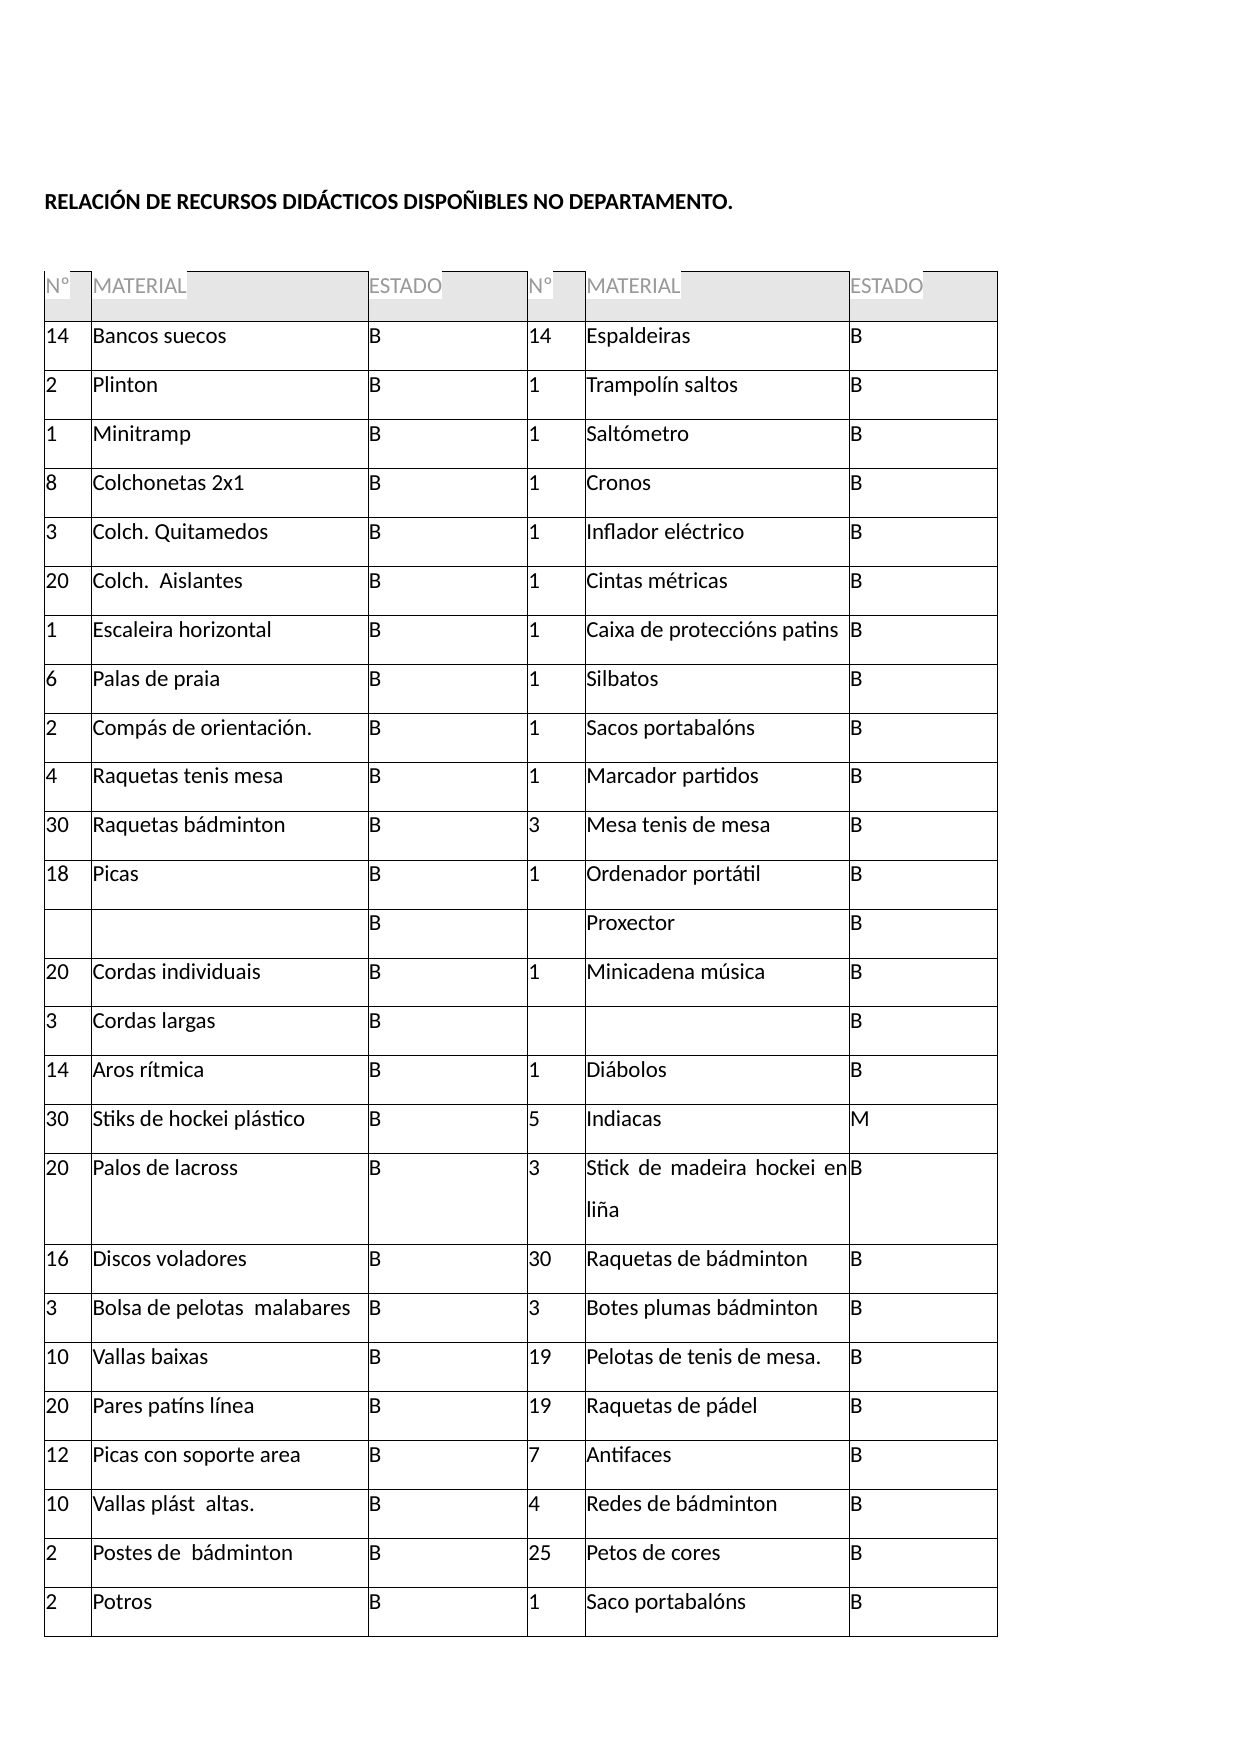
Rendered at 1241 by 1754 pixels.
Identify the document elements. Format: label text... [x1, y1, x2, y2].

table_cell 19 [528, 1343, 585, 1391]
table_cell B [369, 1105, 527, 1153]
table_header Nº [528, 272, 585, 321]
table_cell B [369, 567, 527, 615]
table_cell Picas [92, 861, 368, 908]
text RELACIÓN DE RECURSOS DIDÁCTICOS DISPOÑIBLES NO DEPARTAMENTO. [44, 187, 1240, 215]
table_cell Sacos portabalóns [586, 714, 849, 762]
table_cell [528, 910, 585, 957]
table_cell B [850, 714, 997, 762]
table_cell 1 [528, 1588, 585, 1636]
table_cell 2 [45, 1539, 91, 1587]
table_cell Inflador eléctrico [586, 518, 849, 566]
table_cell Raquetas de bádminton [586, 1245, 849, 1293]
table_cell B [850, 1245, 997, 1293]
table_cell 2 [45, 714, 91, 762]
table_cell B [850, 420, 997, 468]
table_cell B [850, 616, 997, 664]
table_cell 20 [45, 567, 91, 615]
table_cell 1 [528, 371, 585, 419]
table_cell Trampolín saltos [586, 371, 849, 419]
table_cell 7 [528, 1441, 585, 1489]
table_cell 3 [528, 1154, 585, 1244]
table_cell Colch. Aislantes [92, 567, 368, 615]
table_cell 3 [45, 1294, 91, 1342]
table_cell Cintas métricas [586, 567, 849, 615]
table_cell Marcador partidos [586, 763, 849, 811]
table_cell [586, 1007, 849, 1055]
table_cell Stiks de hockei plástico [92, 1105, 368, 1153]
table_cell B [850, 567, 997, 615]
table_cell Bancos suecos [92, 322, 368, 370]
table_cell 1 [528, 861, 585, 908]
table_cell 30 [45, 1105, 91, 1153]
table_cell 1 [528, 714, 585, 762]
table_cell 4 [528, 1490, 585, 1538]
table_cell Palos de lacross [92, 1154, 368, 1244]
table_cell 18 [45, 861, 91, 908]
table_cell 6 [45, 665, 91, 713]
table_cell B [850, 518, 997, 566]
table_cell Saltómetro [586, 420, 849, 468]
table_cell 1 [528, 616, 585, 664]
table_cell B [369, 1245, 527, 1293]
table_cell B [369, 1007, 527, 1055]
table_cell B [850, 1490, 997, 1538]
table_cell B [369, 714, 527, 762]
table_cell Potros [92, 1588, 368, 1636]
table_cell 1 [528, 469, 585, 517]
table_cell Proxector [586, 910, 849, 957]
table_header Nº [45, 272, 91, 321]
table_cell B [369, 1343, 527, 1391]
table_cell B [850, 1539, 997, 1587]
table_cell 30 [45, 812, 91, 859]
table_cell Minitramp [92, 420, 368, 468]
table_cell Ordenador portátil [586, 861, 849, 908]
table_cell Espaldeiras [586, 322, 849, 370]
table_cell 3 [528, 812, 585, 859]
table_cell Raquetas de pádel [586, 1392, 849, 1440]
table_cell M [850, 1105, 997, 1153]
table_cell Vallas baixas [92, 1343, 368, 1391]
table_cell B [850, 959, 997, 1006]
table_cell B [850, 1294, 997, 1342]
table_cell 1 [528, 763, 585, 811]
table_cell 12 [45, 1441, 91, 1489]
table_cell B [850, 1007, 997, 1055]
table_cell 14 [45, 322, 91, 370]
table_cell [45, 910, 91, 957]
table_cell Bolsa de pelotas malabares [92, 1294, 368, 1342]
table_cell B [850, 910, 997, 957]
table_cell B [850, 322, 997, 370]
table_cell B [850, 1056, 997, 1104]
table_cell B [369, 1392, 527, 1440]
table_cell Aros rítmica [92, 1056, 368, 1104]
table_cell 3 [45, 1007, 91, 1055]
table_cell B [850, 1392, 997, 1440]
table_cell 14 [528, 322, 585, 370]
table_cell 10 [45, 1343, 91, 1391]
table_cell 20 [45, 1392, 91, 1440]
table_cell Cordas largas [92, 1007, 368, 1055]
table_cell B [369, 1441, 527, 1489]
table_cell Vallas plást altas. [92, 1490, 368, 1538]
table_cell 3 [45, 518, 91, 566]
table_cell 30 [528, 1245, 585, 1293]
table_cell B [369, 1294, 527, 1342]
table_cell B [369, 1539, 527, 1587]
table_cell Indiacas [586, 1105, 849, 1153]
table_cell Pares patíns línea [92, 1392, 368, 1440]
table_cell 4 [45, 763, 91, 811]
table_cell B [850, 371, 997, 419]
table_cell B [369, 518, 527, 566]
table_cell [92, 910, 368, 957]
table_cell 10 [45, 1490, 91, 1538]
table_cell B [369, 469, 527, 517]
table_cell B [850, 1154, 997, 1244]
table_cell Plinton [92, 371, 368, 419]
table_cell 19 [528, 1392, 585, 1440]
table_cell B [369, 1588, 527, 1636]
table_cell 14 [45, 1056, 91, 1104]
table_cell 5 [528, 1105, 585, 1153]
table_cell 1 [528, 1056, 585, 1104]
table_cell B [850, 665, 997, 713]
table_cell Palas de praia [92, 665, 368, 713]
table_cell Minicadena música [586, 959, 849, 1006]
table_cell Petos de cores [586, 1539, 849, 1587]
table_cell Caixa de proteccións patins [586, 616, 849, 664]
table_cell B [369, 1490, 527, 1538]
table_cell 3 [528, 1294, 585, 1342]
table_cell 1 [528, 959, 585, 1006]
table_cell 8 [45, 469, 91, 517]
table_cell B [369, 1154, 527, 1244]
table_cell 20 [45, 959, 91, 1006]
table_cell B [369, 665, 527, 713]
table_cell B [850, 1588, 997, 1636]
table_cell B [850, 763, 997, 811]
table_cell Diábolos [586, 1056, 849, 1104]
table_header MATERIAL [586, 272, 849, 321]
table_cell 25 [528, 1539, 585, 1587]
table_cell 2 [45, 371, 91, 419]
table_cell Mesa tenis de mesa [586, 812, 849, 859]
table_cell 1 [528, 420, 585, 468]
table_cell 1 [528, 665, 585, 713]
table_cell 2 [45, 1588, 91, 1636]
table_cell [528, 1007, 585, 1055]
table_cell B [369, 616, 527, 664]
table_cell Stick de madeira hockei en liña [586, 1154, 849, 1244]
table_cell Colchonetas 2x1 [92, 469, 368, 517]
table_cell B [369, 420, 527, 468]
table_cell Cronos [586, 469, 849, 517]
table_cell Compás de orientación. [92, 714, 368, 762]
table_cell Raquetas bádminton [92, 812, 368, 859]
table_cell Saco portabalóns [586, 1588, 849, 1636]
table_cell Antifaces [586, 1441, 849, 1489]
table_cell Raquetas tenis mesa [92, 763, 368, 811]
table_cell B [369, 910, 527, 957]
table_cell 16 [45, 1245, 91, 1293]
table_cell B [369, 812, 527, 859]
table_cell B [850, 1441, 997, 1489]
table_header ESTADO [369, 272, 527, 321]
table_cell B [850, 1343, 997, 1391]
table_cell Colch. Quitamedos [92, 518, 368, 566]
table_cell B [369, 959, 527, 1006]
table_cell 1 [45, 616, 91, 664]
table_header ESTADO [850, 272, 997, 321]
table_cell B [369, 861, 527, 908]
table_cell B [369, 322, 527, 370]
table_cell Pelotas de tenis de mesa. [586, 1343, 849, 1391]
table_cell Picas con soporte area [92, 1441, 368, 1489]
table_cell 1 [45, 420, 91, 468]
table_cell B [850, 812, 997, 859]
table_cell B [369, 1056, 527, 1104]
table_cell B [369, 371, 527, 419]
table_cell 1 [528, 567, 585, 615]
table_cell Postes de bádminton [92, 1539, 368, 1587]
table_cell Redes de bádminton [586, 1490, 849, 1538]
table_cell Discos voladores [92, 1245, 368, 1293]
table_header MATERIAL [92, 272, 368, 321]
table_cell Escaleira horizontal [92, 616, 368, 664]
table_cell B [369, 763, 527, 811]
table_cell B [850, 469, 997, 517]
table_cell B [850, 861, 997, 908]
table_cell Cordas individuais [92, 959, 368, 1006]
table_cell 1 [528, 518, 585, 566]
table_cell Botes plumas bádminton [586, 1294, 849, 1342]
table_cell 20 [45, 1154, 91, 1244]
table_cell Silbatos [586, 665, 849, 713]
